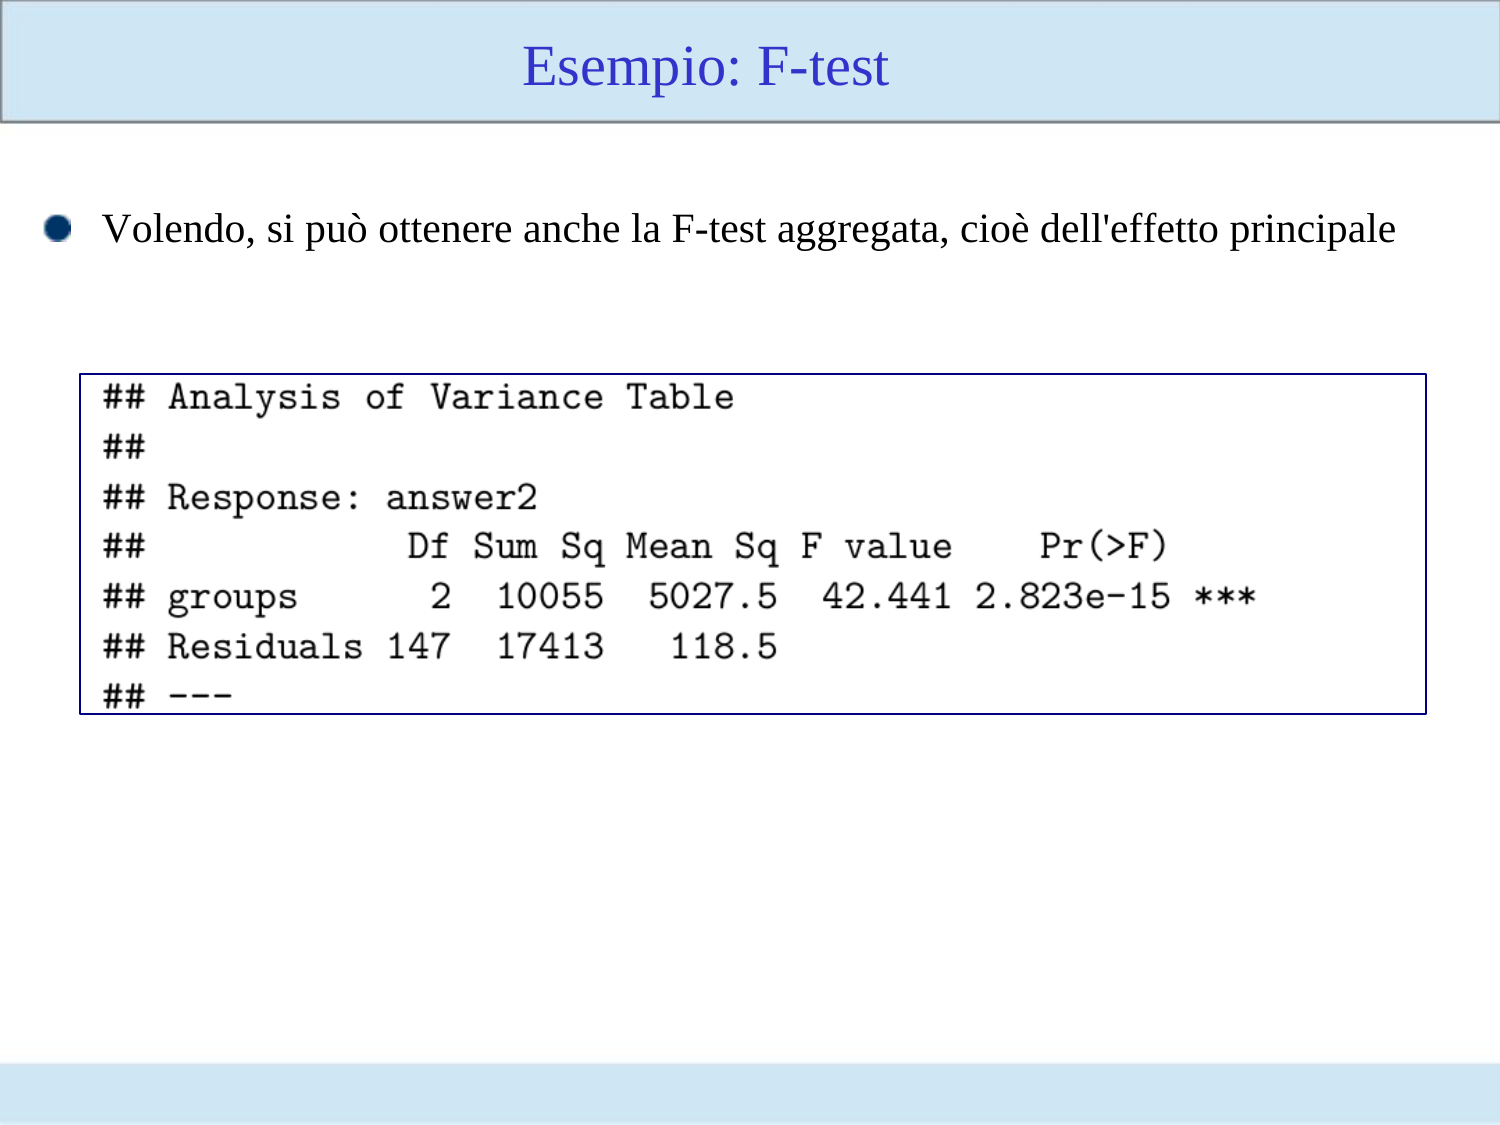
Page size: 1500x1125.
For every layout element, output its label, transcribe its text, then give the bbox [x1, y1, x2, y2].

title Esempio: F-test [225, 12, 1188, 113]
text_box Volendo, si può ottenere anche la F-test aggregata, cioè dell'effetto principale [25, 183, 1426, 371]
picture [0, 0, 1500, 1125]
